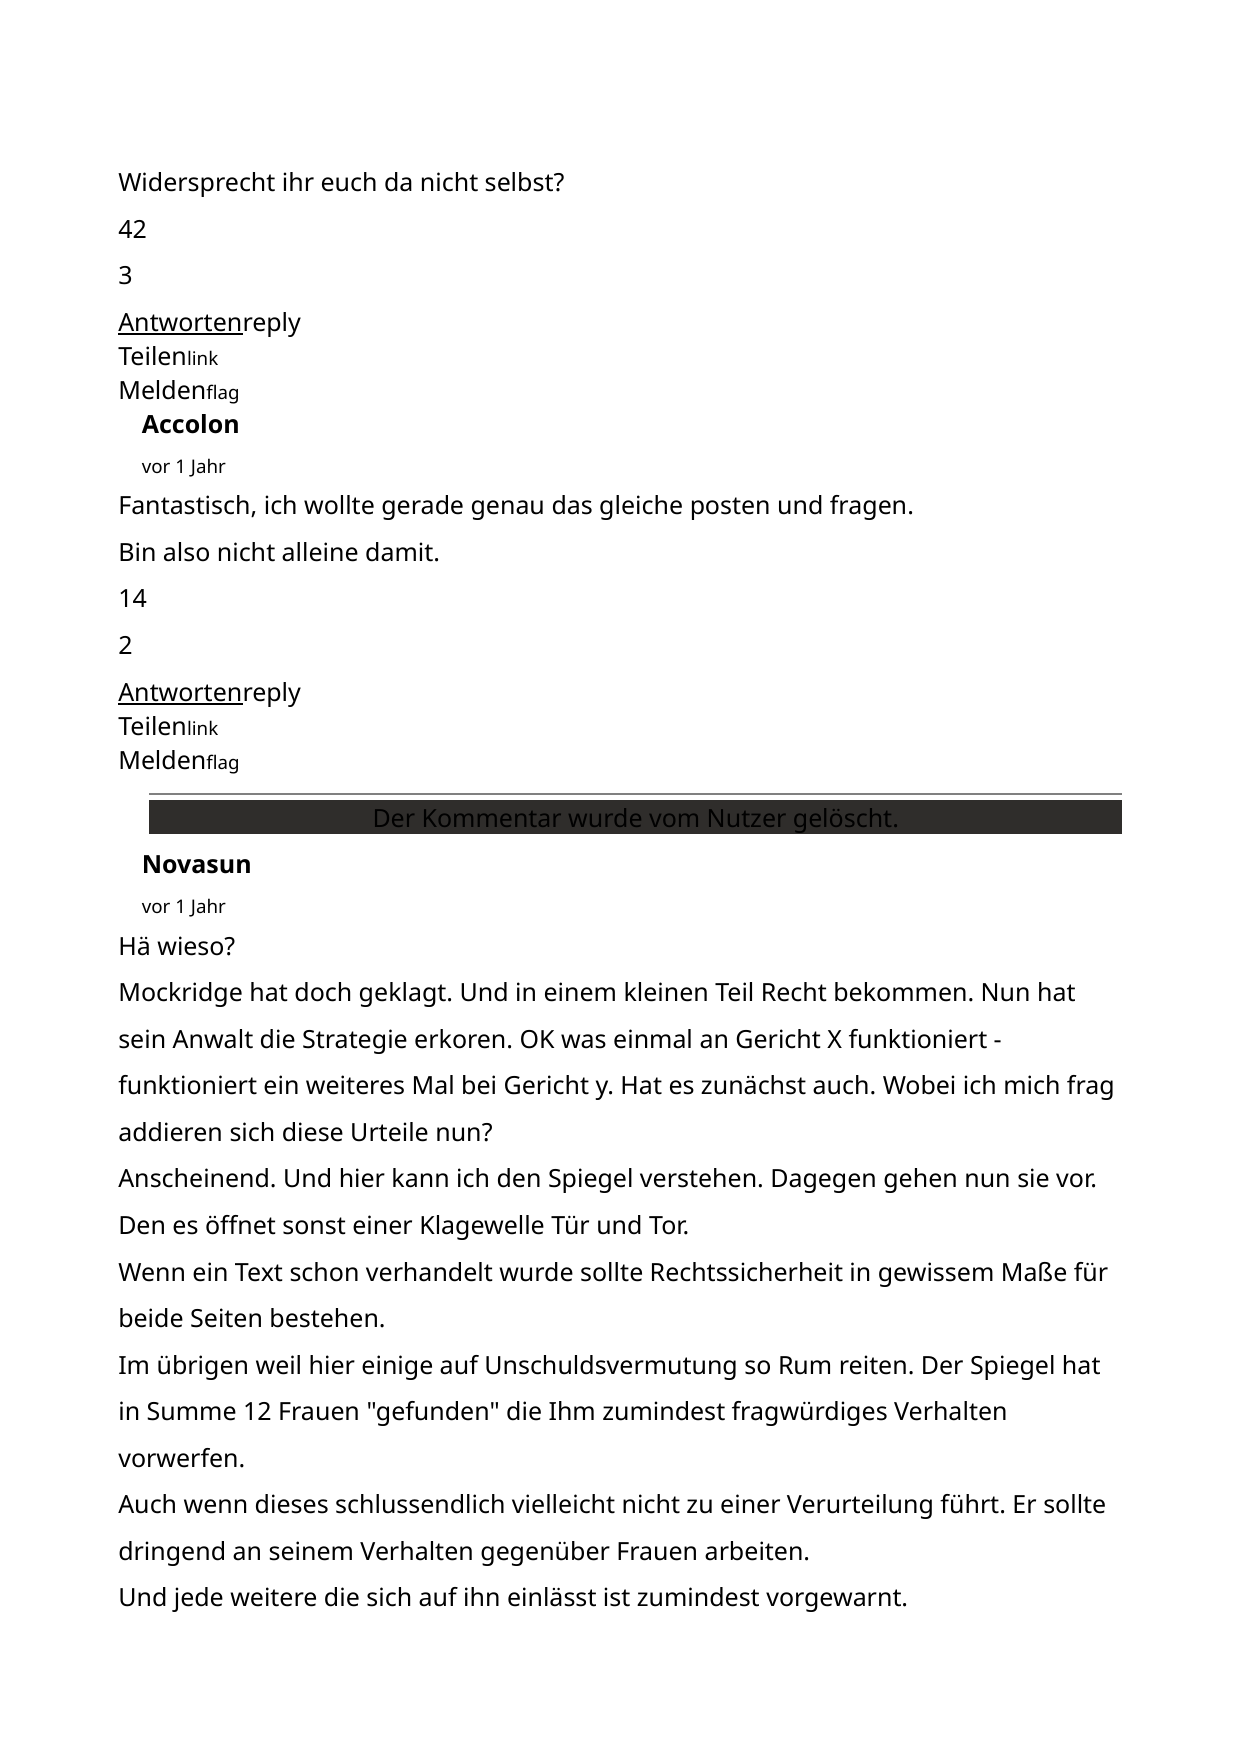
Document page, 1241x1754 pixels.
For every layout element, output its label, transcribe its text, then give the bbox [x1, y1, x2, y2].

text 2 [118, 628, 1122, 662]
text Meldenflag [118, 742, 1122, 776]
text Meldenflag [118, 372, 1122, 407]
text Der Kommentar wurde vom Nutzer gelöscht. [149, 800, 1122, 834]
text Novasun [142, 847, 1114, 881]
text vor 1 Jahr [142, 893, 1117, 919]
text 42 [118, 211, 1122, 245]
text Accolon [142, 407, 1114, 441]
text Teilenlink [118, 338, 1122, 372]
text Antwortenreply [118, 304, 1122, 338]
text 3 [118, 258, 1122, 292]
text Fantastisch, ich wollte gerade genau das gleiche posten und fragen. Bin also nicht alleine damit. [118, 488, 1122, 569]
text Teilenlink [118, 708, 1122, 742]
text Antwortenreply [118, 674, 1122, 708]
text vor 1 Jahr [142, 453, 1117, 479]
text Hä wieso? Mockridge hat doch geklagt. Und in einem kleinen Teil Recht bekommen. Nun hat sein Anwalt die Strategie erkoren. OK was einmal an Gericht X funktioniert - funktioniert ein weiteres Mal bei Gericht y. Hat es zunächst auch. Wobei ich mich frag addieren sich diese Urteile nun? Anscheinend. Und hier kann ich den Spiegel verstehen. Dagegen gehen nun sie vor. Den es öffnet sonst einer Klagewelle Tür und Tor. Wenn ein Text schon verhandelt wurde sollte Rechtssicherheit in gewissem Maße für beide Seiten bestehen. Im übrigen weil hier einige auf Unschuldsvermutung so Rum reiten. Der Spiegel hat in Summe 12 Frauen "gefunden" die Ihm zumindest fragwürdiges Verhalten vorwerfen. Auch wenn dieses schlussendlich vielleicht nicht zu einer Verurteilung führt. Er sollte dringend an seinem Verhalten gegenüber Frauen arbeiten. Und jede weitere die sich auf ihn einlässt ist zumindest vorgewarnt. [118, 928, 1122, 1614]
text Widersprecht ihr euch da nicht selbst? [118, 118, 1122, 199]
text 14 [118, 581, 1122, 615]
